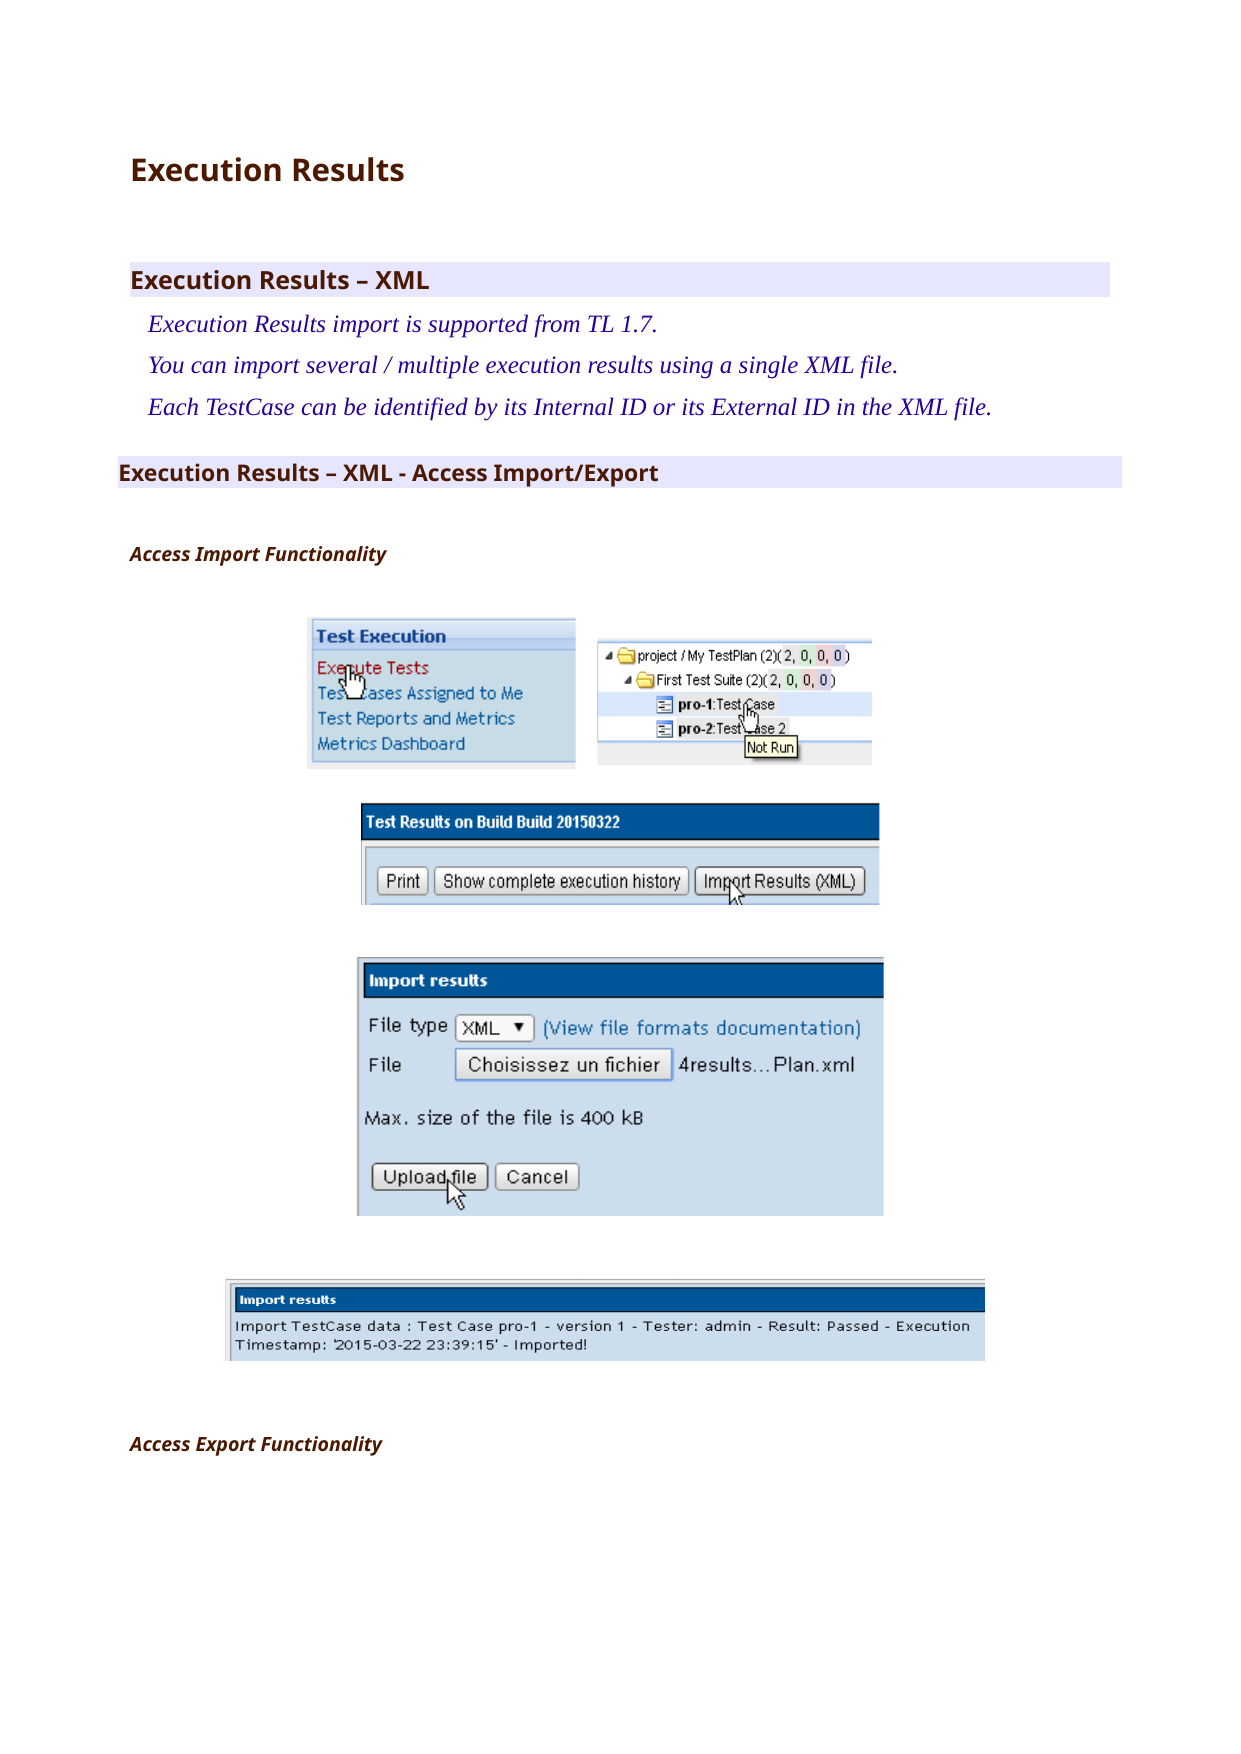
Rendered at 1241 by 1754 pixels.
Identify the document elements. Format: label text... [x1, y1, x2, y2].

picture [356, 957, 884, 1216]
text You can import several / multiple execution results using a single XML file. [148, 350, 1093, 379]
picture [597, 638, 873, 765]
text Execution Results import is supported from TL 1.7. [148, 309, 1093, 338]
subtitle Access Export Functionality [130, 1431, 1110, 1457]
text Each TestCase can be identified by its Internal ID or its External ID in the XML file. [148, 392, 1093, 420]
picture [306, 617, 576, 769]
subtitle Execution Results [130, 148, 1110, 190]
subtitle Execution Results – XML [130, 262, 1110, 297]
picture [361, 802, 880, 905]
subtitle Access Import Functionality [130, 541, 1110, 567]
subtitle Execution Results – XML - Access Import/Export [118, 456, 1122, 488]
picture [225, 1278, 985, 1361]
